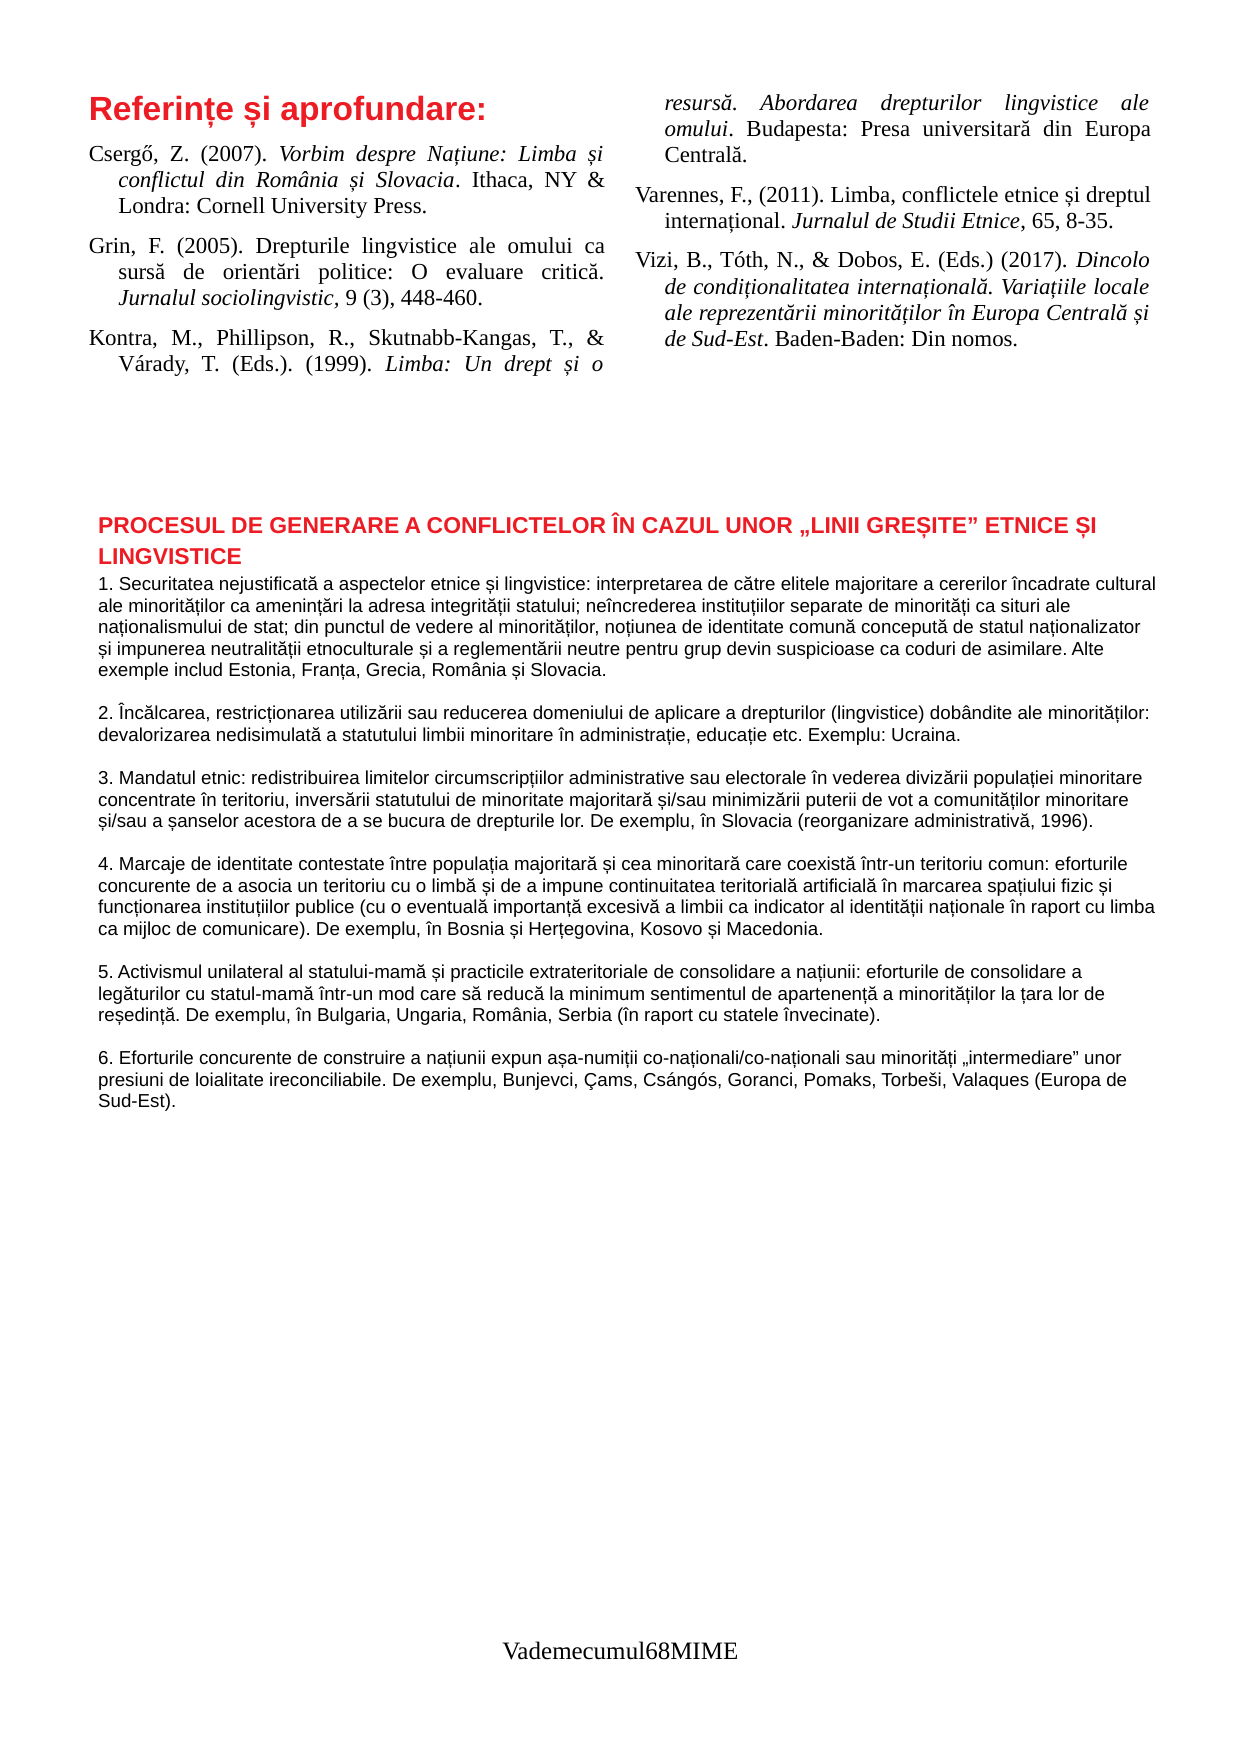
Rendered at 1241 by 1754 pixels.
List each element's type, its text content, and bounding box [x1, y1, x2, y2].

text Vizi, B., Tóth, N., & Dobos, E. (Eds.) (2017). Dincolo de condiționalitatea internațională. Variațiile locale ale reprezentării minorităților în Europa Centrală și de Sud-Est. Baden-Baden: Din nomos. [635, 246, 1152, 352]
text 2. Încălcarea, restricționarea utilizării sau reducerea domeniului de aplicare a drepturilor (lingvistice) dobândite ale minorităților: devalorizarea nedisimulată a statutului limbii minoritare în administrație, educație etc. Exemplu: Ucraina. [98, 702, 1156, 745]
text Grin, F. (2005). Drepturile lingvistice ale omului ca sursă de orientări politice: O evaluare critică. Jurnalul sociolingvistic, 9 (3), 448-460. [88, 232, 605, 311]
text resursă. Abordarea drepturilor lingvistice ale omului. Budapesta: Presa universitară din Europa Centrală. [635, 88, 1152, 168]
text Kontra, M., Phillipson, R., Skutnabb-Kangas, T., & Várady, T. (Eds.). (1999). Limba: Un drept și o [88, 324, 605, 377]
text Csergő, Z. (2007). Vorbim despre Națiune: Limba și conflictul din România și Slovacia. Ithaca, NY & Londra: Cornell University Press. [88, 140, 605, 219]
text Varennes, F., (2011). Limba, conflictele etnice și dreptul internațional. Jurnalul de Studii Etnice, 65, 8-35. [635, 181, 1152, 233]
subtitle Referințe și aprofundare: [88, 88, 605, 127]
text 4. Marcaje de identitate contestate între populația majoritară și cea minoritară care coexistă într-un teritoriu comun: eforturile concurente de a asocia un teritoriu cu o limbă și de a impune continuitatea teritorială artificială în marcarea spațiului fizic și funcționarea instituțiilor publice (cu o eventuală importanță excesivă a limbii ca indicator al identității naționale în raport cu limba ca mijloc de comunicare). De exemplu, în Bosnia și Herțegovina, Kosovo și Macedonia. [98, 853, 1156, 939]
text PROCESUL DE GENERARE A CONFLICTELOR ÎN CAZUL UNOR „LINII GREȘITE” ETNICE ȘI LINGVISTICE [98, 512, 1156, 569]
text 6. Eforturile concurente de construire a națiunii expun așa-numiții co-naționali/co-naționali sau minorități „intermediare” unor presiuni de loialitate ireconciliabile. De exemplu, Bunjevci, Çams, Csángós, Goranci, Pomaks, Torbeši, Valaques (Europa de Sud-Est). [98, 1047, 1156, 1112]
text 1. Securitatea nejustificată a aspectelor etnice și lingvistice: interpretarea de către elitele majoritare a cererilor încadrate cultural ale minorităților ca amenințări la adresa integrității statului; neîncrederea instituțiilor separate de minorități ca situri ale naționalismului de stat; din punctul de vedere al minorităților, noțiunea de identitate comună concepută de statul naționalizator și impunerea neutralității etnoculturale și a reglementării neutre pentru grup devin suspicioase ca coduri de asimilare. Alte exemple includ Estonia, Franța, Grecia, România și Slovacia. [98, 573, 1156, 681]
text 3. Mandatul etnic: redistribuirea limitelor circumscripțiilor administrative sau electorale în vederea divizării populației minoritare concentrate în teritoriu, inversării statutului de minoritate majoritară și/sau minimizării puterii de vot a comunităților minoritare și/sau a șanselor acestora de a se bucura de drepturile lor. De exemplu, în Slovacia (reorganizare administrativă, 1996). [98, 767, 1156, 832]
text 5. Activismul unilateral al statului-mamă și practicile extrateritoriale de consolidare a națiunii: eforturile de consolidare a legăturilor cu statul-mamă într-un mod care să reducă la minimum sentimentul de apartenență a minorităților la țara lor de reședință. De exemplu, în Bulgaria, Ungaria, România, Serbia (în raport cu statele învecinate). [98, 961, 1156, 1026]
